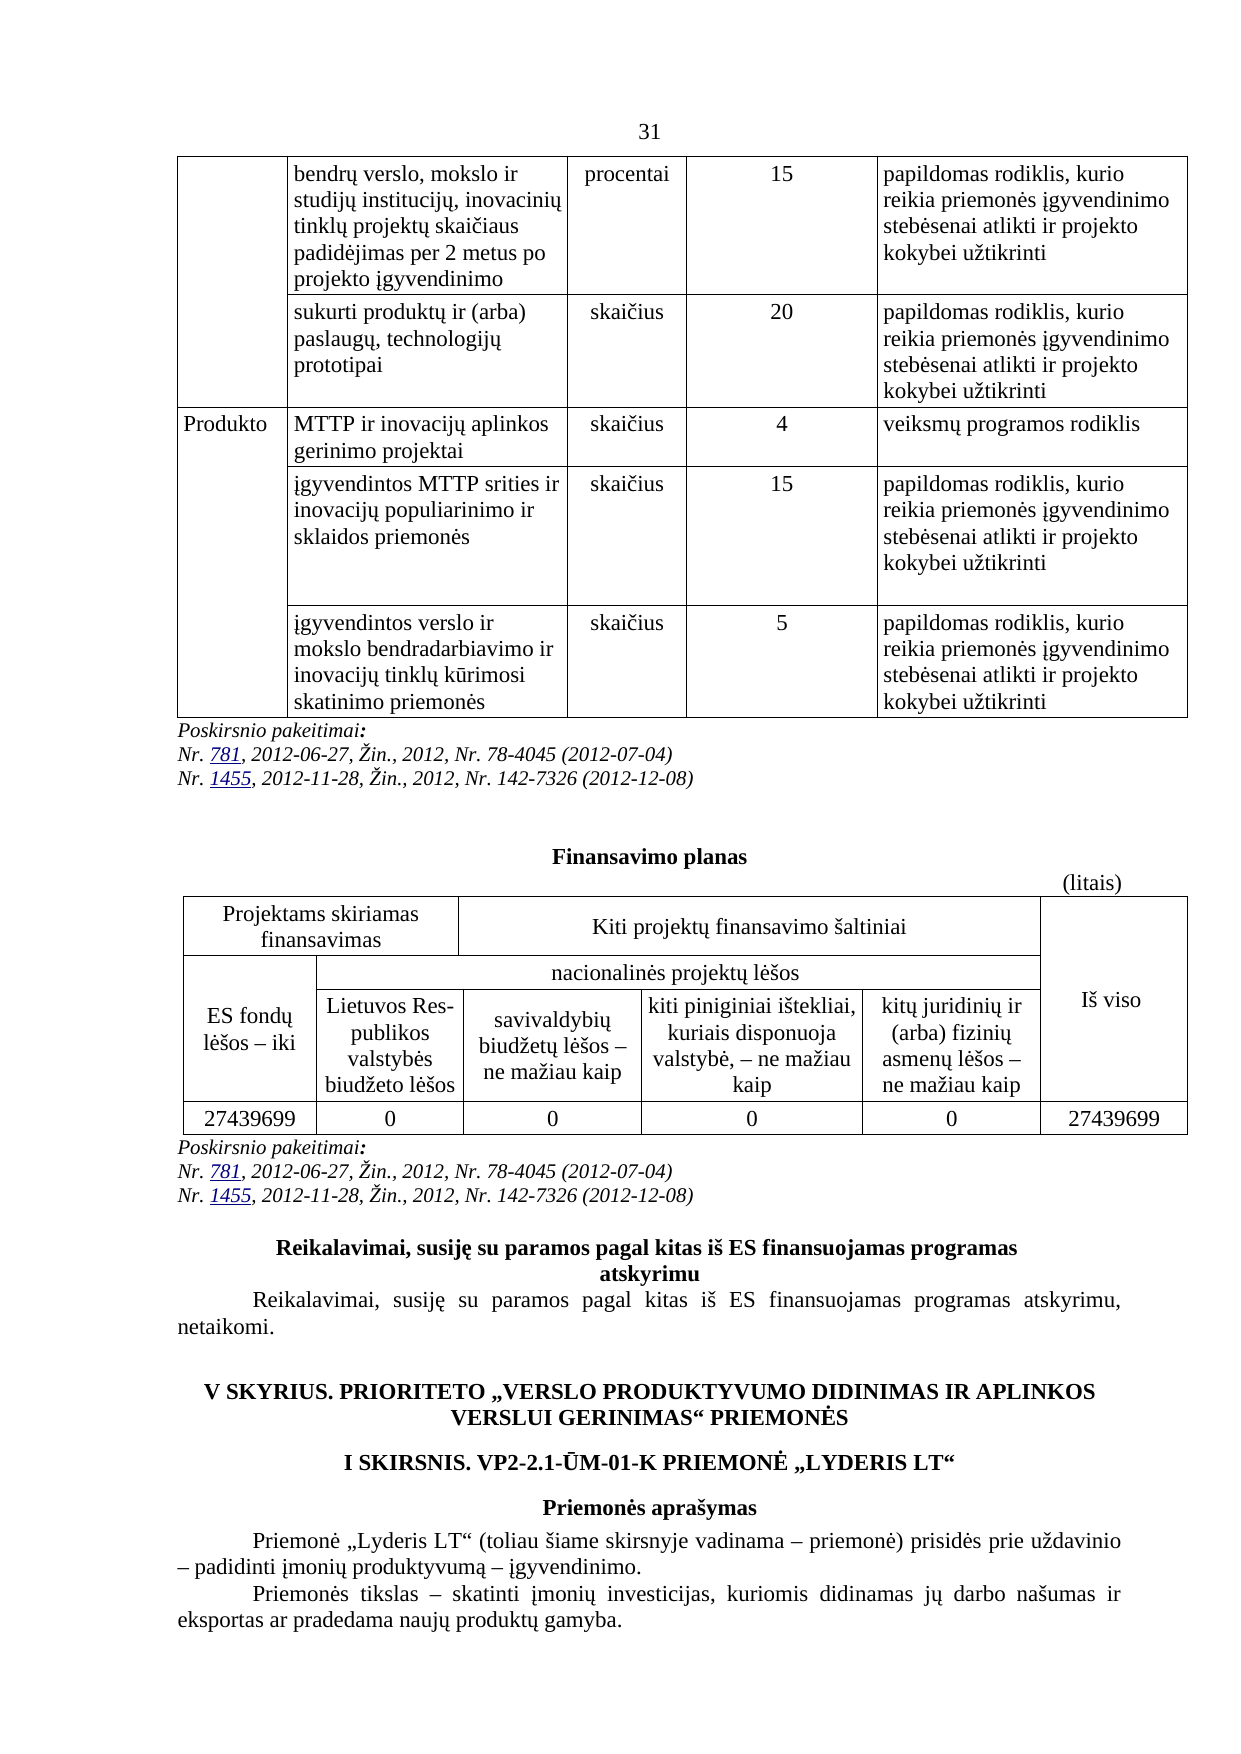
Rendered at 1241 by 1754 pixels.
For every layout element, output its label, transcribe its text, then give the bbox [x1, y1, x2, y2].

table_cell Lietuvos Res­publikos valstybės biudžeto lėšos [317, 990, 463, 1101]
table_cell 5 [687, 606, 877, 717]
table_cell veiksmų programos rodiklis [878, 408, 1187, 466]
table_cell įgyvendintos verslo ir mokslo bendradarbiavimo ir inovacijų tinklų kūrimosi skatinimo priemonės [288, 606, 567, 717]
table_cell [178, 466, 287, 605]
text Nr. 781, 2012-06-27, Žin., 2012, Nr. 78-4045 (2012-07-04) [177, 742, 1122, 766]
table_cell Produkto [178, 408, 287, 466]
table_cell kiti piniginiai ištekliai, kuriais disponuoja valstybė, – ne mažiau kaip [642, 990, 862, 1101]
table_cell 15 [687, 467, 877, 605]
table_cell 0 [863, 1102, 1040, 1134]
table_cell nacionalinės projektų lėšos [317, 956, 1040, 988]
table_header Projektams skiriamas finansavimas [184, 897, 458, 955]
text Nr. 1455, 2012-11-28, Žin., 2012, Nr. 142-7326 (2012-12-08) [177, 1183, 1122, 1207]
table_cell 27439699 [1041, 1102, 1187, 1134]
table_cell 0 [317, 1102, 463, 1134]
subtitle I SKIRSNIS. VP2-2.1-ŪM-01-K priemonė „lyderis LT“ [177, 1449, 1122, 1476]
table_cell skaičius [568, 295, 686, 407]
text Priemonė „Lyderis LT“ (toliau šiame skirsnyje vadinama – priemonė) prisidės prie uždavinio – padidinti įmonių produktyvumą – įgyvendinimo. [177, 1527, 1122, 1580]
text (litais) [987, 869, 1122, 896]
table_cell skaičius [568, 408, 686, 466]
table_cell skaičius [568, 606, 686, 717]
table_cell 0 [642, 1102, 862, 1134]
table_header Iš viso [1041, 897, 1187, 1101]
table_cell 27439699 [184, 1102, 316, 1134]
table_cell papildomas rodiklis, kurio reikia priemonės įgyvendinimo stebėsenai atlikti ir projekto kokybei užtikrinti [878, 467, 1187, 605]
subtitle Poskirsnio pakeitimai: [177, 1135, 1122, 1159]
table_cell [178, 605, 287, 717]
text Finansavimo planas [177, 843, 1122, 869]
text Nr. 1455, 2012-11-28, Žin., 2012, Nr. 142-7326 (2012-12-08) [177, 766, 1122, 790]
text Nr. 781, 2012-06-27, Žin., 2012, Nr. 78-4045 (2012-07-04) [177, 1159, 1122, 1183]
subtitle V SKYRIUS. PRIORITETO „VERSLO PRODUKTYVUMO DIDINIMAS IR APLINKOS VERSLUI GERINIMAS“ PRIEMONĖS [177, 1378, 1122, 1431]
text Reikalavimai, susiję su paramos pagal kitas iš ES finansuojamas programas atskyrimu, netaikomi. [177, 1286, 1122, 1339]
table_cell ES fondų lėšos – iki [184, 956, 316, 1101]
table_cell bendrų verslo, mokslo ir studijų institucijų, inovacinių tinklų projektų skaičiaus padidėjimas per 2 metus po projekto įgyvendinimo [288, 157, 567, 294]
table_cell papildomas rodiklis, kurio reikia priemonės įgyvendinimo stebėsenai atlikti ir projekto kokybei užtikrinti [878, 157, 1187, 294]
table_header Kiti projektų finansavimo šaltiniai [459, 897, 1040, 955]
table_cell skaičius [568, 467, 686, 605]
subtitle Poskirsnio pakeitimai: [177, 718, 1122, 742]
table_cell [178, 157, 287, 407]
table_cell procentai [568, 157, 686, 294]
table_cell 20 [687, 295, 877, 407]
table_cell papildomas rodiklis, kurio reikia priemonės įgyvendinimo stebėsenai atlikti ir projekto kokybei užtikrinti [878, 606, 1187, 717]
table_cell sukurti produktų ir (arba) paslaugų, technologijų prototipai [288, 295, 567, 407]
table_cell savivaldybių biudžetų lėšos – ne mažiau kaip [464, 990, 641, 1101]
text Reikalavimai, susiję su paramos pagal kitas iš ES finansuojamas programas atskyrimu [177, 1234, 1122, 1286]
table_cell kitų juridinių ir (arba) fizinių asmenų lėšos – ne mažiau kaip [863, 990, 1040, 1101]
table_cell įgyvendintos MTTP srities ir inovacijų populiarinimo ir sklaidos priemonės [288, 467, 567, 605]
text Priemonės tikslas – skatinti įmonių investicijas, kuriomis didinamas jų darbo našumas ir eksportas ar pradedama naujų produktų gamyba. [177, 1580, 1122, 1632]
table_cell papildomas rodiklis, kurio reikia priemonės įgyvendinimo stebėsenai atlikti ir projekto kokybei užtikrinti [878, 295, 1187, 407]
text Priemonės aprašymas [177, 1494, 1122, 1521]
table_cell MTTP ir inovacijų aplinkos gerinimo projektai [288, 408, 567, 466]
table_cell 0 [464, 1102, 641, 1134]
table_cell 4 [687, 408, 877, 466]
table_cell 15 [687, 157, 877, 294]
